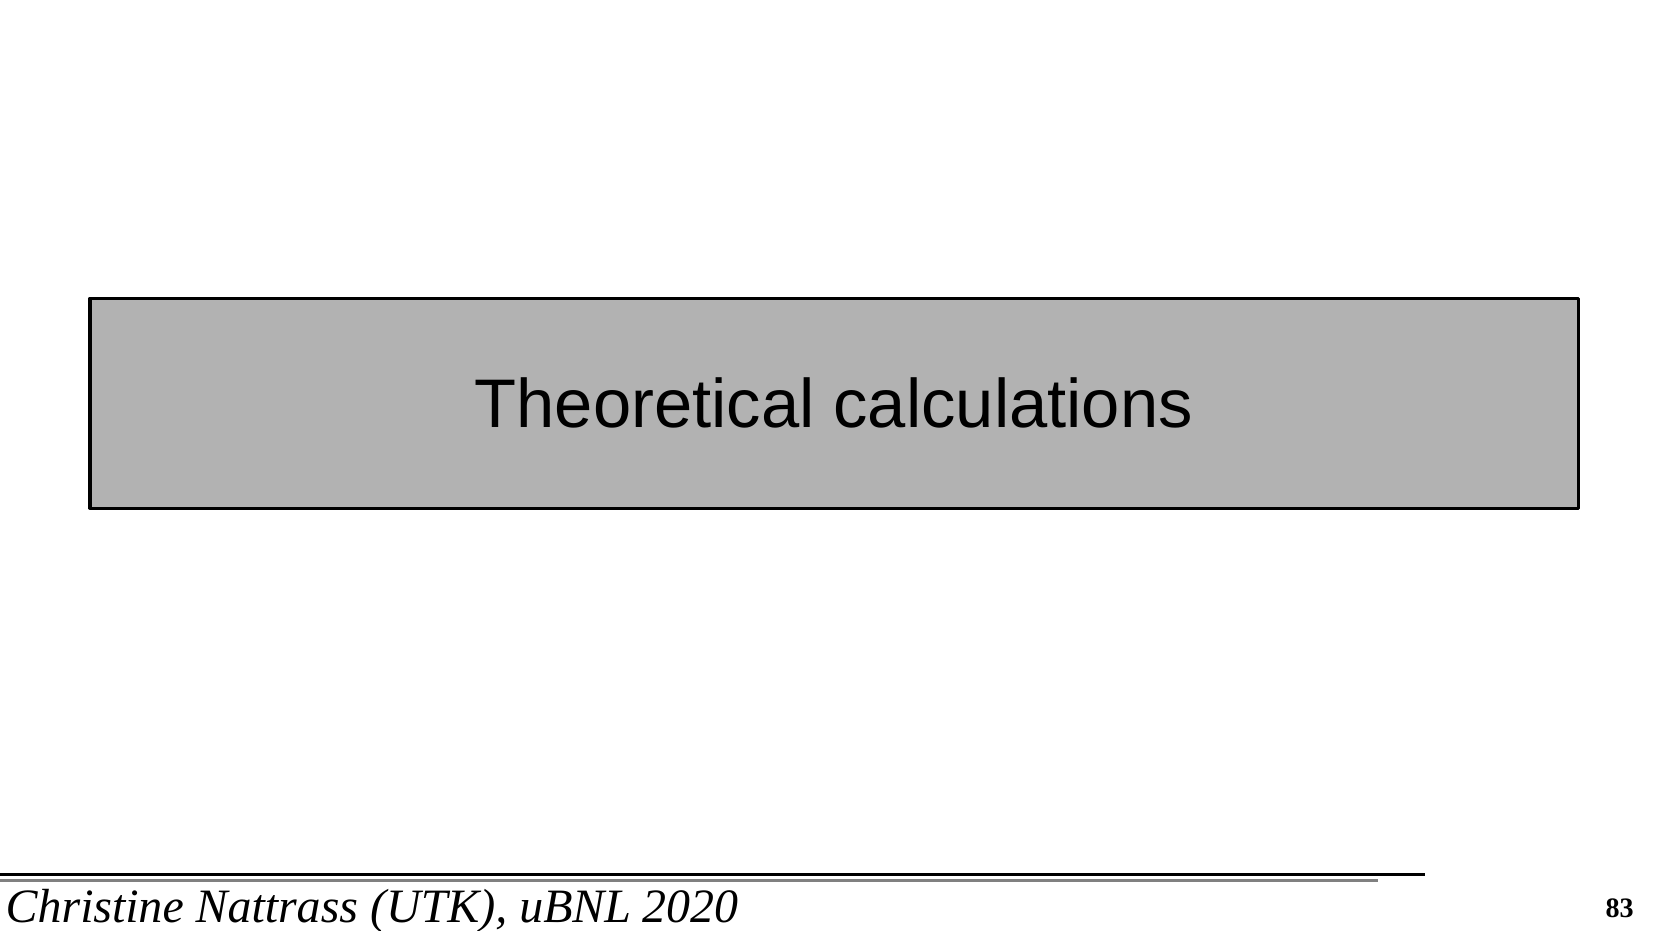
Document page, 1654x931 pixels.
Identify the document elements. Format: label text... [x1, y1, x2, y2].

title Theoretical calculations [90, 298, 1579, 509]
